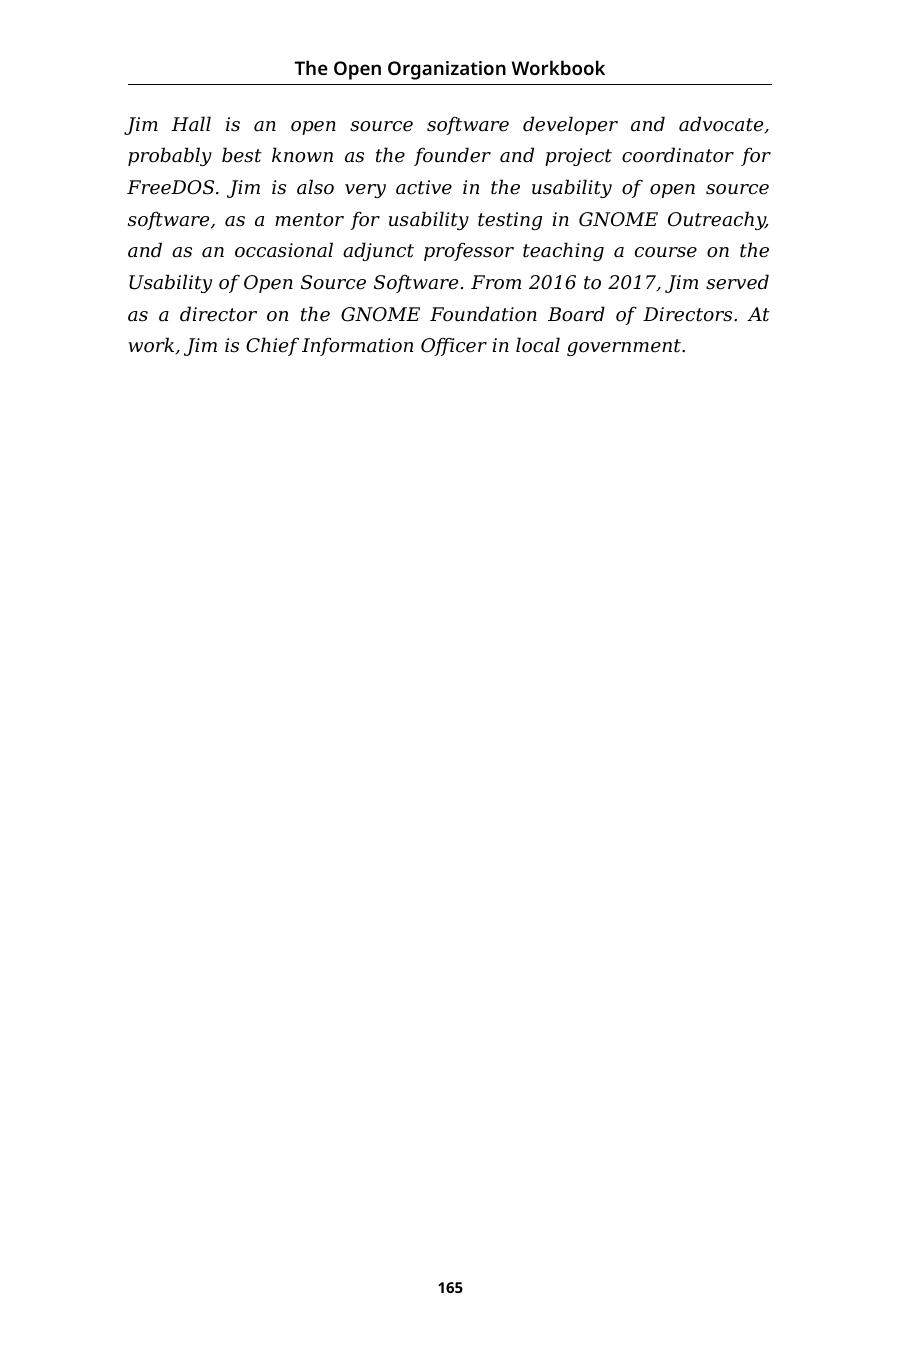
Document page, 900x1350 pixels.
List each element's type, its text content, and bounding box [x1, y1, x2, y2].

text Jim Hall is an open source software developer and advocate, probably best known as the founder and project coordinator for FreeDOS. Jim is also very active in the usability of open source software, as a mentor for usability testing in GNOME Outreachy, and as an occasional adjunct professor teaching a course on the Usability of Open Source Software. From 2016 to 2017, Jim served as a director on the GNOME Foundation Board of Directors. At work, Jim is Chief Information Officer in local government. [127, 114, 772, 357]
